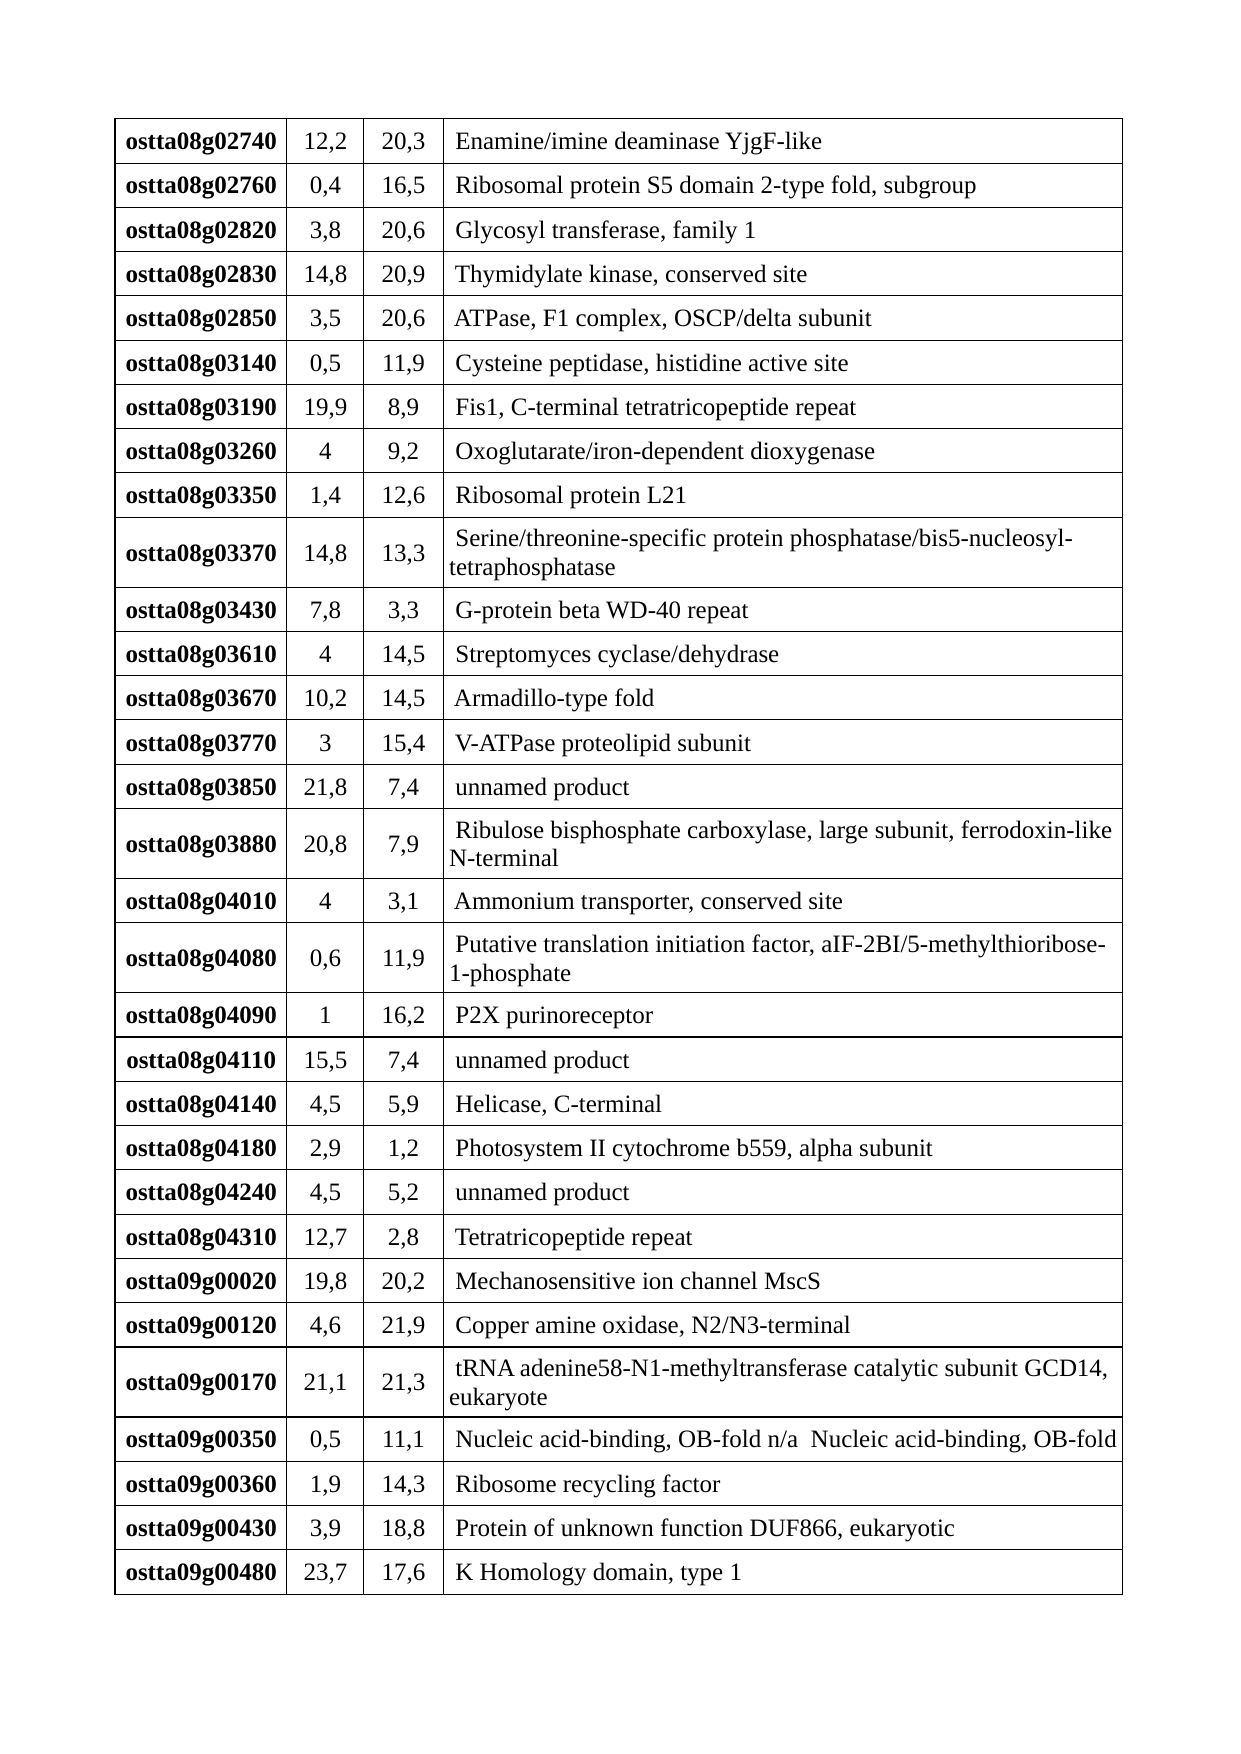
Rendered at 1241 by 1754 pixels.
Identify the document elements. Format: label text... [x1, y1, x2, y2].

table_cell ostta08g03350 [116, 473, 286, 517]
table_cell 2,8 [364, 1215, 443, 1258]
table_cell 12,6 [364, 473, 443, 517]
table_cell 4 [287, 429, 363, 472]
table_cell 7,9 [364, 809, 443, 878]
table_cell 18,8 [364, 1506, 443, 1549]
table_cell 20,2 [364, 1259, 443, 1302]
table_cell 21,9 [364, 1303, 443, 1346]
table_cell P2X purinoreceptor [444, 993, 1122, 1036]
table_cell 21,8 [287, 765, 363, 808]
table_cell [1123, 808, 1240, 878]
table_cell ostta08g03770 [116, 720, 286, 764]
table_cell tRNA adenine58-N1-methyltransferase catalytic subunit GCD14, eukaryote [444, 1348, 1122, 1416]
table_cell [1123, 922, 1240, 992]
table_cell 11,9 [364, 923, 443, 992]
table_cell Streptomyces cyclase/dehydrase [444, 632, 1122, 675]
table_cell 1 [287, 993, 363, 1036]
table_cell ostta08g03880 [116, 809, 286, 878]
table_cell 14,8 [287, 252, 363, 295]
table_cell 3 [287, 720, 363, 764]
table_cell ostta08g02830 [116, 252, 286, 295]
table_cell Ammonium transporter, conserved site [444, 879, 1122, 922]
table_cell ostta08g04110 [116, 1038, 286, 1081]
table_cell 19,9 [287, 385, 363, 428]
table_cell ostta09g00170 [116, 1348, 286, 1416]
table_cell ostta08g02740 [116, 119, 286, 162]
table_cell Oxoglutarate/iron-dependent dioxygenase [444, 429, 1122, 472]
table_cell 20,3 [364, 119, 443, 162]
table_cell [1123, 992, 1240, 1036]
table_cell 14,5 [364, 632, 443, 675]
table_cell 1,4 [287, 473, 363, 517]
table_cell ostta08g04310 [116, 1215, 286, 1258]
table_cell Tetratricopeptide repeat [444, 1215, 1122, 1258]
table_cell 23,7 [287, 1550, 363, 1593]
table_cell ostta09g00360 [116, 1462, 286, 1505]
table_cell 12,7 [287, 1215, 363, 1258]
table_cell 4,6 [287, 1303, 363, 1346]
table_cell [1123, 631, 1240, 675]
table_cell [1123, 118, 1240, 162]
table_cell 20,8 [287, 809, 363, 878]
table_cell [1123, 1214, 1240, 1258]
table_cell Ribulose bisphosphate carboxylase, large subunit, ferrodoxin-like N-terminal [444, 809, 1122, 878]
table_cell [1123, 675, 1240, 719]
table_cell [1123, 764, 1240, 808]
table_cell 9,2 [364, 429, 443, 472]
table_cell G-protein beta WD-40 repeat [444, 588, 1122, 631]
table_cell [1123, 428, 1240, 472]
table_cell ostta08g03670 [116, 676, 286, 719]
table_cell [1123, 1125, 1240, 1169]
table_cell [1123, 251, 1240, 295]
table_cell ostta08g02760 [116, 164, 286, 207]
table_cell 8,9 [364, 385, 443, 428]
table_cell Cysteine peptidase, histidine active site [444, 341, 1122, 384]
table_cell 14,5 [364, 676, 443, 719]
table_cell Thymidylate kinase, conserved site [444, 252, 1122, 295]
table_cell 5,9 [364, 1082, 443, 1125]
table_cell 19,8 [287, 1259, 363, 1302]
table_cell 0,5 [287, 1418, 363, 1461]
table_cell [1123, 1258, 1240, 1302]
table_cell [1123, 340, 1240, 384]
table_cell 7,4 [364, 1038, 443, 1081]
table_cell ostta08g04240 [116, 1170, 286, 1213]
table_cell Ribosome recycling factor [444, 1462, 1122, 1505]
table_cell ostta08g03190 [116, 385, 286, 428]
table_cell ostta09g00020 [116, 1259, 286, 1302]
table_cell [1123, 1081, 1240, 1125]
table_cell [1123, 163, 1240, 207]
table_cell ostta08g03370 [116, 518, 286, 587]
table_cell ostta09g00430 [116, 1506, 286, 1549]
table_cell 1,2 [364, 1126, 443, 1169]
table_cell [1123, 1169, 1240, 1213]
table_cell 0,5 [287, 341, 363, 384]
table_cell ostta08g03610 [116, 632, 286, 675]
table_cell 12,2 [287, 119, 363, 162]
table_cell Fis1, C-terminal tetratricopeptide repeat [444, 385, 1122, 428]
table_cell [1123, 1549, 1240, 1593]
table_cell 20,9 [364, 252, 443, 295]
table_cell Nucleic acid-binding, OB-fold n/a Nucleic acid-binding, OB-fold [444, 1418, 1122, 1461]
table_cell ostta08g04080 [116, 923, 286, 992]
table_cell 7,4 [364, 765, 443, 808]
table_cell V-ATPase proteolipid subunit [444, 720, 1122, 764]
table_cell 3,8 [287, 208, 363, 251]
table_cell 4,5 [287, 1170, 363, 1213]
table_cell [1123, 1416, 1240, 1461]
table_cell 20,6 [364, 208, 443, 251]
table_cell unnamed product [444, 765, 1122, 808]
table_cell 0,4 [287, 164, 363, 207]
table_cell [1123, 472, 1240, 517]
table_cell K Homology domain, type 1 [444, 1550, 1122, 1593]
table_cell unnamed product [444, 1170, 1122, 1213]
table_cell ostta08g04010 [116, 879, 286, 922]
table_cell 15,4 [364, 720, 443, 764]
table_cell ostta08g04180 [116, 1126, 286, 1169]
table_cell 3,3 [364, 588, 443, 631]
table_cell 4,5 [287, 1082, 363, 1125]
table_cell [1123, 878, 1240, 922]
table_cell Photosystem II cytochrome b559, alpha subunit [444, 1126, 1122, 1169]
table_cell 15,5 [287, 1038, 363, 1081]
table_cell Mechanosensitive ion channel MscS [444, 1259, 1122, 1302]
table_cell 11,9 [364, 341, 443, 384]
table_cell [1123, 384, 1240, 428]
table_cell [1123, 295, 1240, 339]
table_cell [1123, 1302, 1240, 1346]
table_cell ostta08g03260 [116, 429, 286, 472]
table_cell [1123, 1036, 1240, 1081]
table_cell [1123, 1461, 1240, 1505]
table_cell Glycosyl transferase, family 1 [444, 208, 1122, 251]
table_cell Ribosomal protein S5 domain 2-type fold, subgroup [444, 164, 1122, 207]
table_cell 7,8 [287, 588, 363, 631]
table_cell 4 [287, 632, 363, 675]
table_cell [1123, 1505, 1240, 1549]
table_cell [1123, 207, 1240, 251]
table_cell Protein of unknown function DUF866, eukaryotic [444, 1506, 1122, 1549]
table_cell ostta09g00480 [116, 1550, 286, 1593]
table_cell 10,2 [287, 676, 363, 719]
table_cell 16,2 [364, 993, 443, 1036]
table_cell 2,9 [287, 1126, 363, 1169]
table_cell 11,1 [364, 1418, 443, 1461]
table_cell Helicase, C-terminal [444, 1082, 1122, 1125]
table_cell ostta08g04090 [116, 993, 286, 1036]
table_cell ostta08g03850 [116, 765, 286, 808]
table_cell ostta08g02850 [116, 296, 286, 339]
table_cell 5,2 [364, 1170, 443, 1213]
table_cell 13,3 [364, 518, 443, 587]
table_cell 4 [287, 879, 363, 922]
table_cell 0,6 [287, 923, 363, 992]
table_cell ostta08g04140 [116, 1082, 286, 1125]
table_cell [1123, 517, 1240, 587]
table_cell Armadillo-type fold [444, 676, 1122, 719]
table_cell [1123, 1346, 1240, 1416]
table_cell ostta08g03140 [116, 341, 286, 384]
table_cell ostta08g02820 [116, 208, 286, 251]
table_cell 14,3 [364, 1462, 443, 1505]
table_cell Serine/threonine-specific protein phosphatase/bis5-nucleosyl-tetraphosphatase [444, 518, 1122, 587]
table_cell 3,5 [287, 296, 363, 339]
table_cell [1123, 719, 1240, 764]
table_cell ostta09g00120 [116, 1303, 286, 1346]
table_cell [1123, 587, 1240, 631]
table_cell unnamed product [444, 1038, 1122, 1081]
table_cell ATPase, F1 complex, OSCP/delta subunit [444, 296, 1122, 339]
table_cell Ribosomal protein L21 [444, 473, 1122, 517]
table_cell 3,1 [364, 879, 443, 922]
table_cell ostta08g03430 [116, 588, 286, 631]
table_cell 3,9 [287, 1506, 363, 1549]
table_cell Enamine/imine deaminase YjgF-like [444, 119, 1122, 162]
table_cell 17,6 [364, 1550, 443, 1593]
table_cell 21,1 [287, 1348, 363, 1416]
table_cell Copper amine oxidase, N2/N3-terminal [444, 1303, 1122, 1346]
table_cell ostta09g00350 [116, 1418, 286, 1461]
table_cell Putative translation initiation factor, aIF-2BI/5-methylthioribose-1-phosphate [444, 923, 1122, 992]
table_cell 16,5 [364, 164, 443, 207]
table_cell 21,3 [364, 1348, 443, 1416]
table_cell 20,6 [364, 296, 443, 339]
table_cell 14,8 [287, 518, 363, 587]
table_cell 1,9 [287, 1462, 363, 1505]
